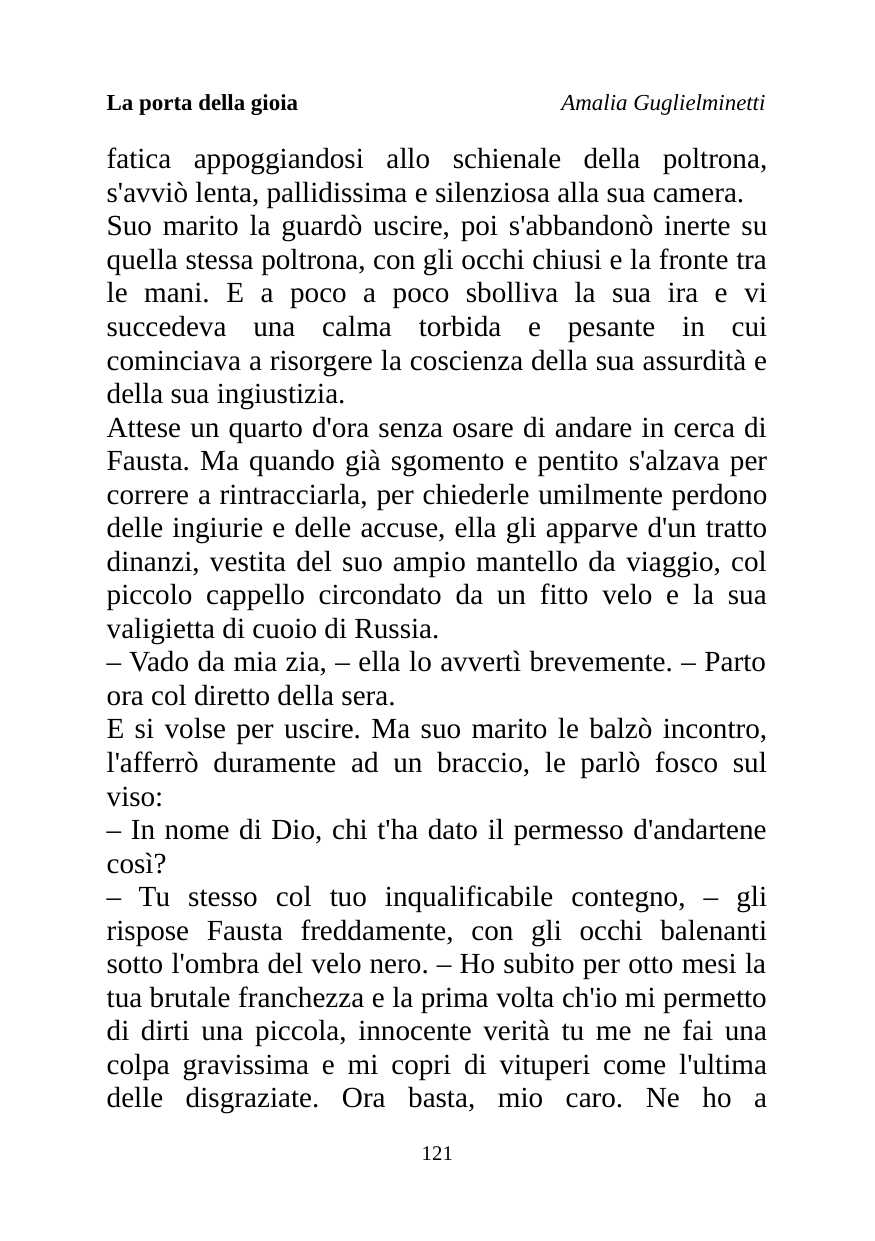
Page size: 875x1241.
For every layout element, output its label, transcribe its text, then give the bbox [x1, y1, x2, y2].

text – Tu stesso col tuo inqualificabile contegno, – gli rispose Fausta freddamente, con gli occhi balenanti sotto l'ombra del velo nero. – Ho subito per otto mesi la tua brutale franchezza e la prima volta ch'io mi permetto di dirti una piccola, innocente verità tu me ne fai una colpa gravissima e mi copri di vituperi come l'ultima delle disgraziate. Ora basta, mio caro. Ne ho a [106, 879, 768, 1114]
text – In nome di Dio, chi t'ha dato il permesso d'andartene così? [106, 812, 768, 879]
text – Vado da mia zia, – ella lo avvertì brevemente. – Parto ora col diretto della sera. [106, 644, 768, 712]
text Suo marito la guardò uscire, poi s'abbandonò inerte su quella stessa poltrona, con gli occhi chiusi e la fronte tra le mani. E a poco a poco sbolliva la sua ira e vi succedeva una calma torbida e pesante in cui cominciava a risorgere la coscienza della sua assurdità e della sua ingiustizia. [106, 208, 768, 410]
text Attese un quarto d'ora senza osare di andare in cerca di Fausta. Ma quando già sgomento e pentito s'alzava per correre a rintracciarla, per chiederle umilmente perdono delle ingiurie e delle accuse, ella gli apparve d'un tratto dinanzi, vestita del suo ampio mantello da viaggio, col piccolo cappello circondato da un fitto velo e la sua valigietta di cuoio di Russia. [106, 410, 768, 644]
text E si volse per uscire. Ma suo marito le balzò incontro, l'afferrò duramente ad un braccio, le parlò fosco sul viso: [106, 712, 768, 812]
text fatica appoggiandosi allo schienale della poltrona, s'avviò lenta, pallidissima e silenziosa alla sua camera. [106, 141, 768, 208]
